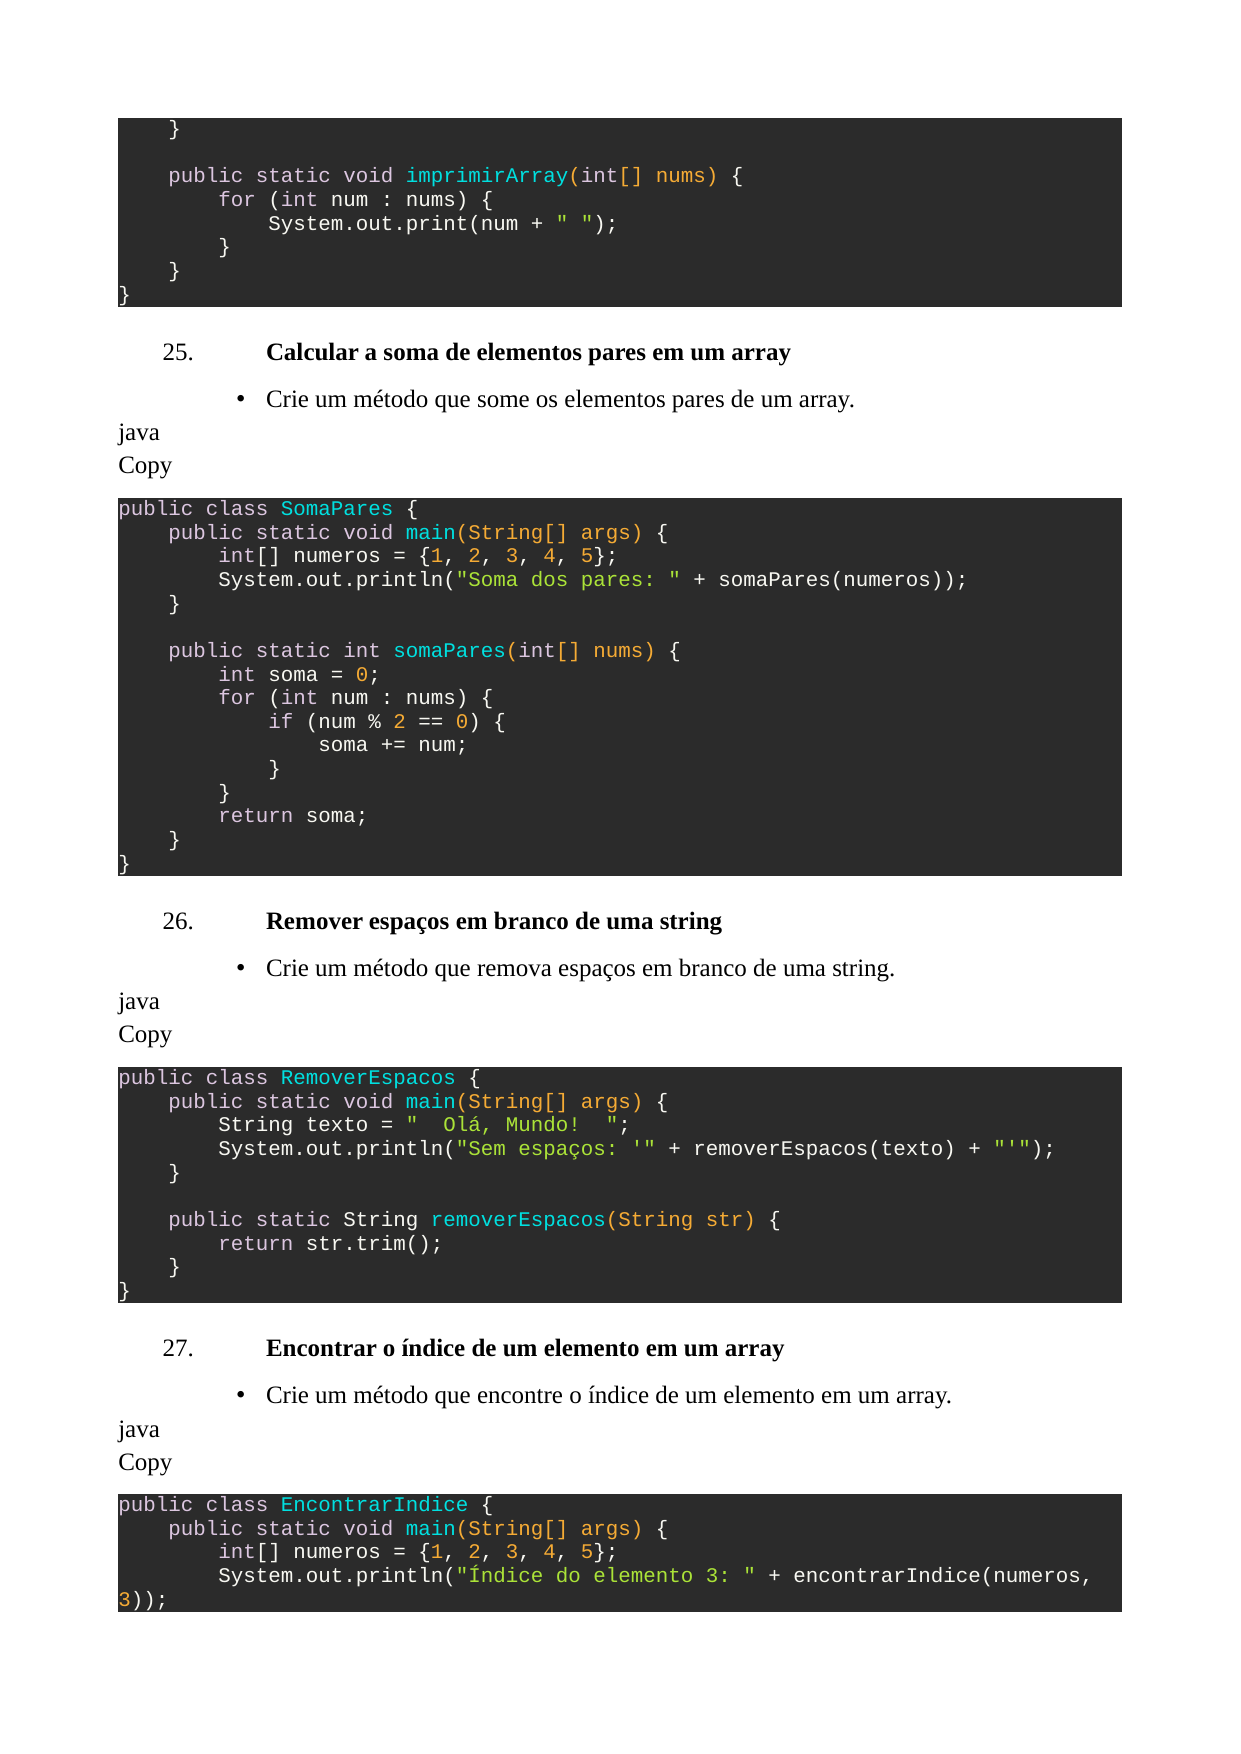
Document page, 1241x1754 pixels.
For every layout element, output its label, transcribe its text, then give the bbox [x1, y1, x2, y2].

text } [118, 853, 1122, 876]
text for (int num : nums) { [118, 189, 1122, 213]
text if (num % 2 == 0) { [118, 711, 1122, 734]
text } [118, 1280, 1122, 1303]
text System.out.print(num + " "); [118, 213, 1122, 236]
text System.out.println("Índice do elemento 3: " + encontrarIndice(numeros, 3)); [118, 1565, 1122, 1612]
text public static void main(String[] args) { [118, 1518, 1122, 1542]
text for (int num : nums) { [118, 687, 1122, 711]
text } [118, 1256, 1122, 1280]
text Copy [118, 450, 1122, 479]
text } [118, 829, 1122, 853]
text java [118, 417, 1122, 446]
text return soma; [118, 805, 1122, 829]
list Remover espaços em branco de uma string [162, 906, 1122, 934]
text String texto = " Olá, Mundo! "; [118, 1114, 1122, 1138]
text } [118, 284, 1122, 307]
text int[] numeros = {1, 2, 3, 4, 5}; [118, 1542, 1122, 1565]
text public class EncontrarIndice { [118, 1494, 1122, 1518]
list Calcular a soma de elementos pares em um array [162, 337, 1122, 366]
text } [118, 782, 1122, 805]
text public static void main(String[] args) { [118, 1091, 1122, 1114]
text System.out.println("Sem espaços: '" + removerEspacos(texto) + "'"); [118, 1138, 1122, 1162]
text } [118, 260, 1122, 284]
list Crie um método que encontre o índice de um elemento em um array. [236, 1381, 1122, 1409]
list Crie um método que remova espaços em branco de uma string. [236, 953, 1122, 982]
text Copy [118, 1019, 1122, 1048]
text public static void imprimirArray(int[] nums) { [118, 165, 1122, 189]
list Crie um método que some os elementos pares de um array. [236, 384, 1122, 413]
text java [118, 986, 1122, 1015]
text return str.trim(); [118, 1233, 1122, 1256]
text public class RemoverEspacos { [118, 1067, 1122, 1091]
text java [118, 1414, 1122, 1442]
text public static String removerEspacos(String str) { [118, 1209, 1122, 1233]
text int[] numeros = {1, 2, 3, 4, 5}; [118, 545, 1122, 569]
text System.out.println("Soma dos pares: " + somaPares(numeros)); [118, 569, 1122, 593]
text Copy [118, 1447, 1122, 1475]
text } [118, 593, 1122, 616]
text } [118, 118, 1122, 142]
text public static int somaPares(int[] nums) { [118, 640, 1122, 663]
text public class SomaPares { [118, 498, 1122, 522]
list Encontrar o índice de um elemento em um array [162, 1333, 1122, 1362]
text int soma = 0; [118, 663, 1122, 687]
text soma += num; [118, 734, 1122, 758]
text } [118, 1162, 1122, 1185]
text public static void main(String[] args) { [118, 522, 1122, 545]
text } [118, 236, 1122, 260]
text } [118, 758, 1122, 782]
